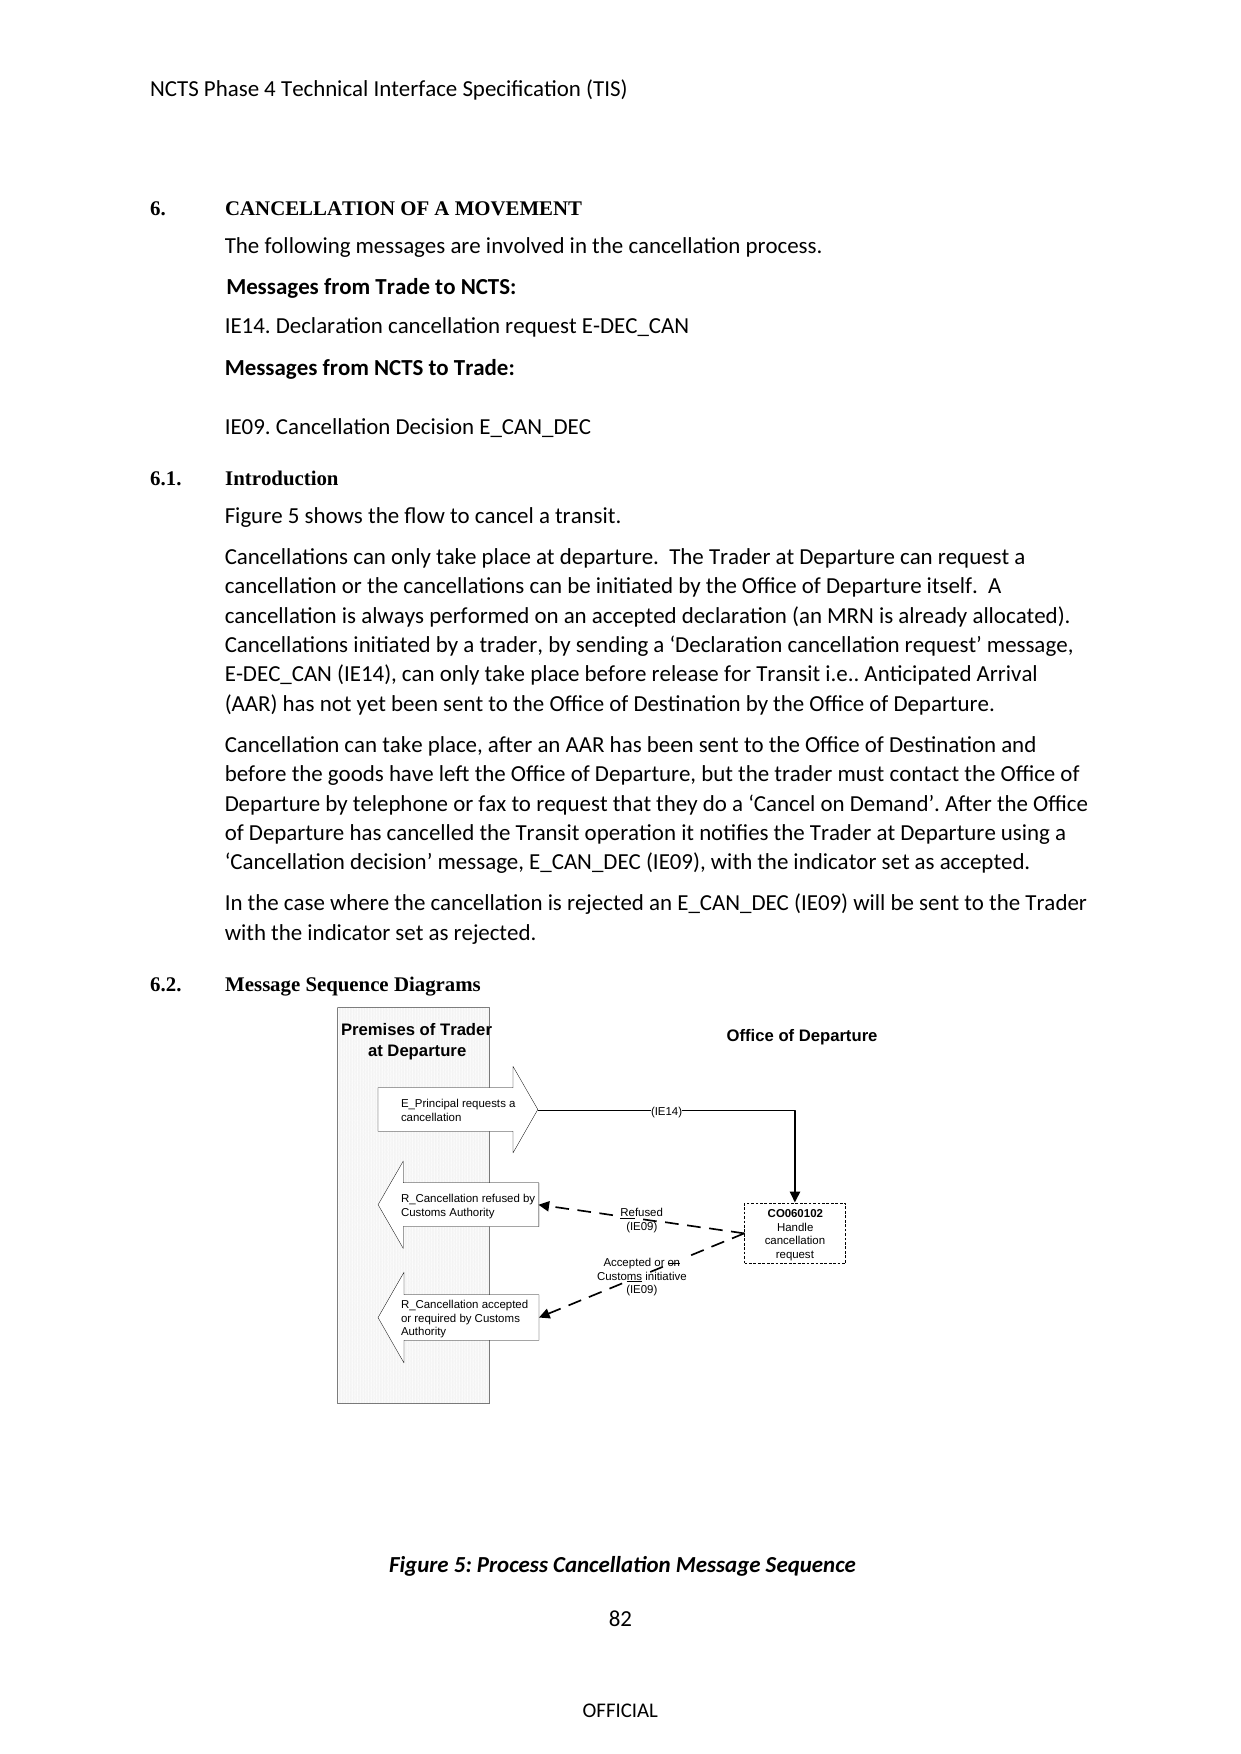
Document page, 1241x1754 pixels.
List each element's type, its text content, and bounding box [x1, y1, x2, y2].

text The following messages are involved in the cancellation process. [224, 231, 1089, 259]
text IE09. Cancellation Decision E_CAN_DEC [224, 412, 1089, 440]
text Figure 5 shows the flow to cancel a transit. [224, 501, 1089, 529]
text IE14. Declaration cancellation request E-DEC_CAN Messages from NCTS to Trade: [224, 311, 754, 381]
text Cancellations can only take place at departure. The Trader at Departure can request a cancellation or the cancellations can be initiated by the Office of Departure itself. A cancellation is always performed on an accepted declaration (an MRN is already allocated). Cancellations initiated by a trader, by sending a ‘Declaration cancellation request’ message, E-DEC_CAN (IE14), can only take place before release for Transit i.e.. Anticipated Arrival (AAR) has not yet been sent to the Office of Destination by the Office of Departure. [224, 542, 1089, 717]
subtitle CANCELLATION OF A MOVEMENT [150, 196, 1090, 220]
subtitle Message Sequence Diagrams [150, 972, 1090, 996]
text Figure 5: Process Cancellation Message Sequence [155, 1551, 1090, 1578]
subtitle Introduction [150, 466, 1090, 490]
text Messages from Trade to NCTS: [226, 272, 1090, 300]
text Cancellation can take place, after an AAR has been sent to the Office of Destination and before the goods have left the Office of Departure, but the trader must contact the Office of Departure by telephone or fax to request that they do a ‘Cancel on Demand’. After the Office of Departure has cancelled the Transit operation it notifies the Trader at Departure using a ‘Cancellation decision’ message, E_CAN_DEC (IE09), with the indicator set as accepted. [224, 730, 1089, 876]
text In the case where the cancellation is rejected an E_CAN_DEC (IE09) will be sent to the Trader with the indicator set as rejected. [224, 888, 1089, 946]
